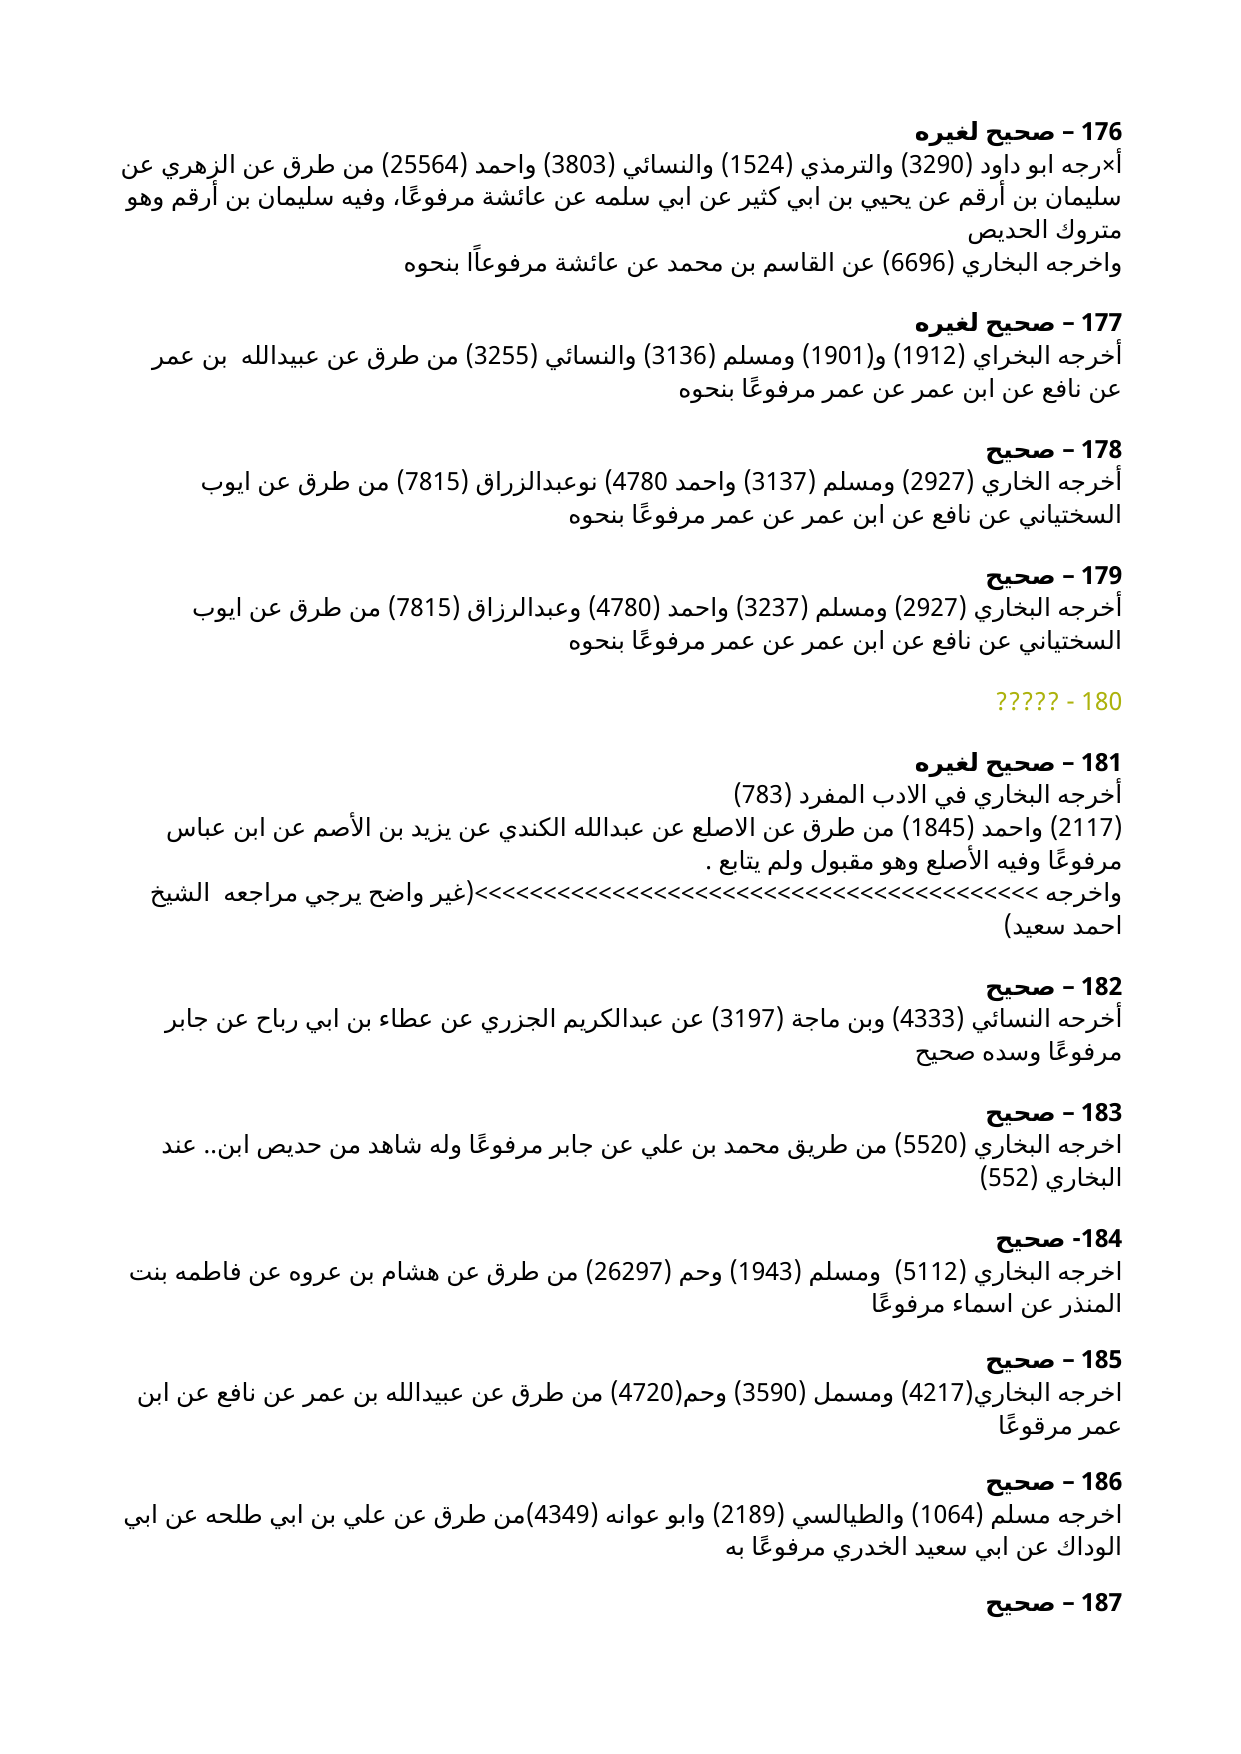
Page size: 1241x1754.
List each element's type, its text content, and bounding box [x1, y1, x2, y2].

text 176 – صحيح لغيره [118, 118, 1122, 151]
text 185 – صحيح [118, 1347, 1122, 1379]
text 183 – صحيح [118, 1099, 1122, 1132]
text اخرجه البخاري (5112) ومسلم (1943) وحم (26297) من طرق عن هشام بن عروه عن فاطمه بنت المنذر عن اسماء مرفوعًا [118, 1258, 1122, 1323]
text اخرجه مسلم (1064) والطيالسي (2189) وابو عوانه (4349)من طرق عن علي بن ابي طلحه عن ابي الوداك عن ابي سعيد الخدري مرفوعًا به [118, 1501, 1122, 1566]
text واخرجه >>>>>>>>>>>>>>>>>>>>>>>>>>>>>>>>>>>>>>>>>(غير واضح يرجي مراجعه الشيخ احمد سعيد) [118, 879, 1122, 944]
text 181 – صحيح لغيره [118, 749, 1122, 781]
text أ×رجه ابو داود (3290) والترمذي (1524) والنسائي (3803) واحمد (25564) من طرق عن الزهري عن سليمان بن أرقم عن يحيي بن ابي كثير عن ابي سلمه عن عائشة مرفوعًا، وفيه سليمان بن أرقم وهو متروك الحديص [118, 151, 1122, 248]
text 187 – صحيح [118, 1589, 1122, 1622]
text اخرجه البخاري(4217) ومسمل (3590) وحم(4720) من طرق عن عبيدالله بن عمر عن نافع عن ابن عمر مرقوعًا [118, 1379, 1122, 1444]
text 179 – صحيح [118, 562, 1122, 594]
text 182 – صحيح [118, 973, 1122, 1005]
text (2117) واحمد (1845) من طرق عن الاصلع عن عبدالله الكندي عن يزيد بن الأصم عن ابن عباس مرفوعًا وفيه الأصلع وهو مقبول ولم يتابع . [118, 814, 1122, 879]
text 178 – صحيح [118, 436, 1122, 468]
text أخرجه البخراي (1912) و(1901) ومسلم (3136) والنسائي (3255) من طرق عن عبيدالله بن عمر عن نافع عن ابن عمر عن عمر مرفوعًا بنحوه [118, 342, 1122, 407]
text 184- صحيح [118, 1225, 1122, 1258]
text أخرجه البخاري (2927) ومسلم (3237) واحمد (4780) وعبدالرزاق (7815) من طرق عن ايوب السختياني عن نافع عن ابن عمر عن عمر مرفوعًا بنحوه [118, 594, 1122, 659]
text 180 - ????? [118, 688, 1122, 721]
text أخرجه البخاري في الادب المفرد (783) [118, 781, 1122, 814]
text اخرجه البخاري (5520) من طريق محمد بن علي عن جابر مرفوعًا وله شاهد من حديص ابن.. عند البخاري (552) [118, 1132, 1122, 1197]
text 177 – صحيح لغيره [118, 309, 1122, 342]
text أخرجه الخاري (2927) ومسلم (3137) واحمد 4780) نوعبدالزراق (7815) من طرق عن ايوب السختياني عن نافع عن ابن عمر عن عمر مرفوعًا بنحوه [118, 468, 1122, 533]
text واخرجه البخاري (6696) عن القاسم بن محمد عن عائشة مرفوعاًا بنحوه [118, 248, 1122, 281]
text 186 – صحيح [118, 1468, 1122, 1501]
text أخرحه النسائي (4333) وبن ماجة (3197) عن عبدالكريم الجزري عن عطاء بن ابي رباح عن جابر مرفوعًا وسده صحيح [118, 1005, 1122, 1071]
